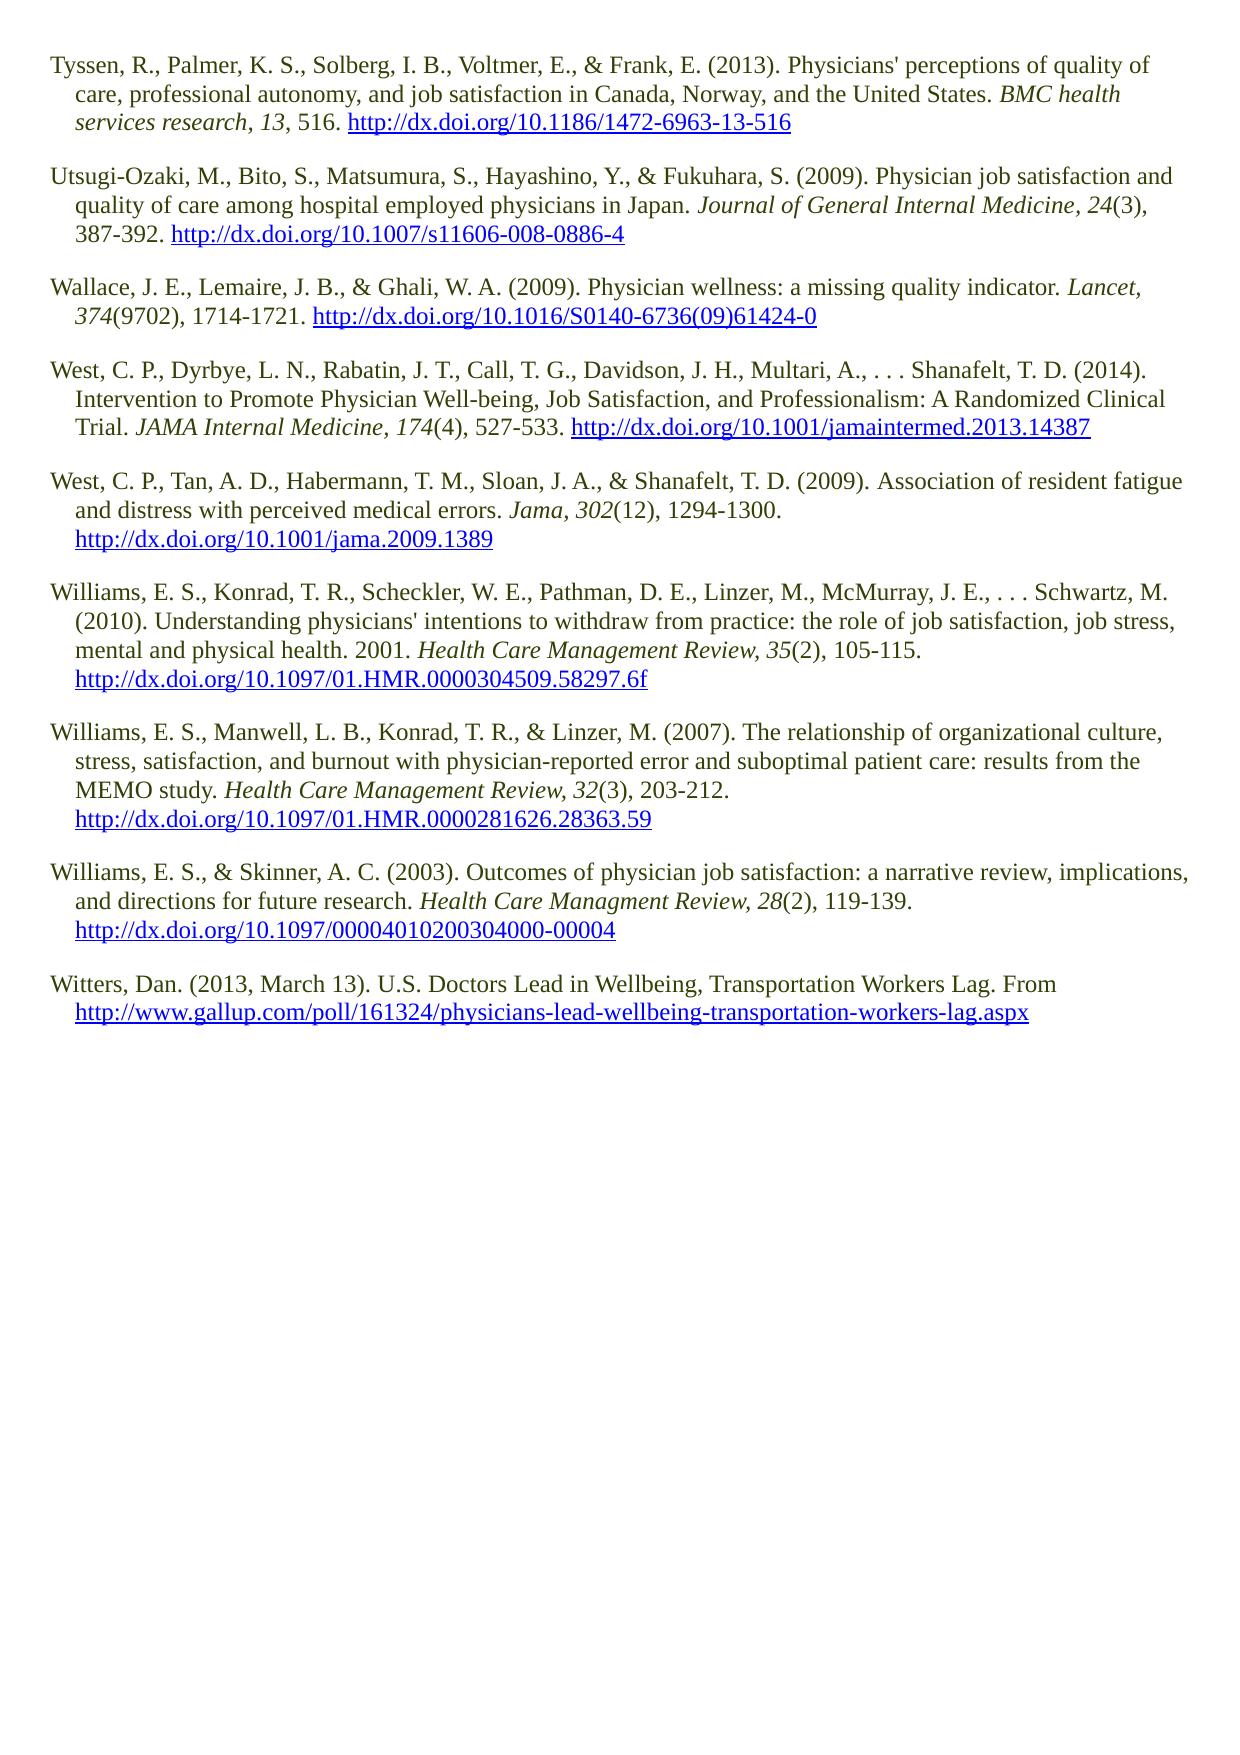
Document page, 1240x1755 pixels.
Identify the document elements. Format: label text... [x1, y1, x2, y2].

list Tyssen, R., Palmer, K. S., Solberg, I. B., Voltmer, E., & Frank, E. (2013). Physicians' perceptions of quality of care, professional autonomy, and job satisfaction in Canada, Norway, and the United States. BMC health services research, 13, 516. http://dx.doi.org/10.1186/1472-6963-13-516 [50, 50, 1189, 136]
list Utsugi-Ozaki, M., Bito, S., Matsumura, S., Hayashino, Y., & Fukuhara, S. (2009). Physician job satisfaction and quality of care among hospital employed physicians in Japan. Journal of General Internal Medicine, 24(3), 387-392. http://dx.doi.org/10.1007/s11606-008-0886-4 [50, 161, 1189, 247]
list West, C. P., Dyrbye, L. N., Rabatin, J. T., Call, T. G., Davidson, J. H., Multari, A., . . . Shanafelt, T. D. (2014). Intervention to Promote Physician Well-being, Job Satisfaction, and Professionalism: A Randomized Clinical Trial. JAMA Internal Medicine, 174(4), 527-533. http://dx.doi.org/10.1001/jamaintermed.2013.14387 [50, 355, 1189, 441]
list Witters, Dan. (2013, March 13). U.S. Doctors Lead in Wellbeing, Transportation Workers Lag. From http://www.gallup.com/poll/161324/physicians-lead-wellbeing-transportation-workers-lag.aspx [50, 969, 1189, 1026]
list West, C. P., Tan, A. D., Habermann, T. M., Sloan, J. A., & Shanafelt, T. D. (2009). Association of resident fatigue and distress with perceived medical errors. Jama, 302(12), 1294-1300. http://dx.doi.org/10.1001/jama.2009.1389 [50, 466, 1189, 552]
list Wallace, J. E., Lemaire, J. B., & Ghali, W. A. (2009). Physician wellness: a missing quality indicator. Lancet, 374(9702), 1714-1721. http://dx.doi.org/10.1016/S0140-6736(09)61424-0 [50, 272, 1189, 330]
list Williams, E. S., & Skinner, A. C. (2003). Outcomes of physician job satisfaction: a narrative review, implications, and directions for future research. Health Care Managment Review, 28(2), 119-139. http://dx.doi.org/10.1097/00004010200304000-00004 [50, 857, 1189, 944]
list Williams, E. S., Konrad, T. R., Scheckler, W. E., Pathman, D. E., Linzer, M., McMurray, J. E., . . . Schwartz, M. (2010). Understanding physicians' intentions to withdraw from practice: the role of job satisfaction, job stress, mental and physical health. 2001. Health Care Management Review, 35(2), 105-115. http://dx.doi.org/10.1097/01.HMR.0000304509.58297.6f [50, 577, 1189, 692]
list Williams, E. S., Manwell, L. B., Konrad, T. R., & Linzer, M. (2007). The relationship of organizational culture, stress, satisfaction, and burnout with physician-reported error and suboptimal patient care: results from the MEMO study. Health Care Management Review, 32(3), 203-212. http://dx.doi.org/10.1097/01.HMR.0000281626.28363.59 [50, 717, 1189, 832]
